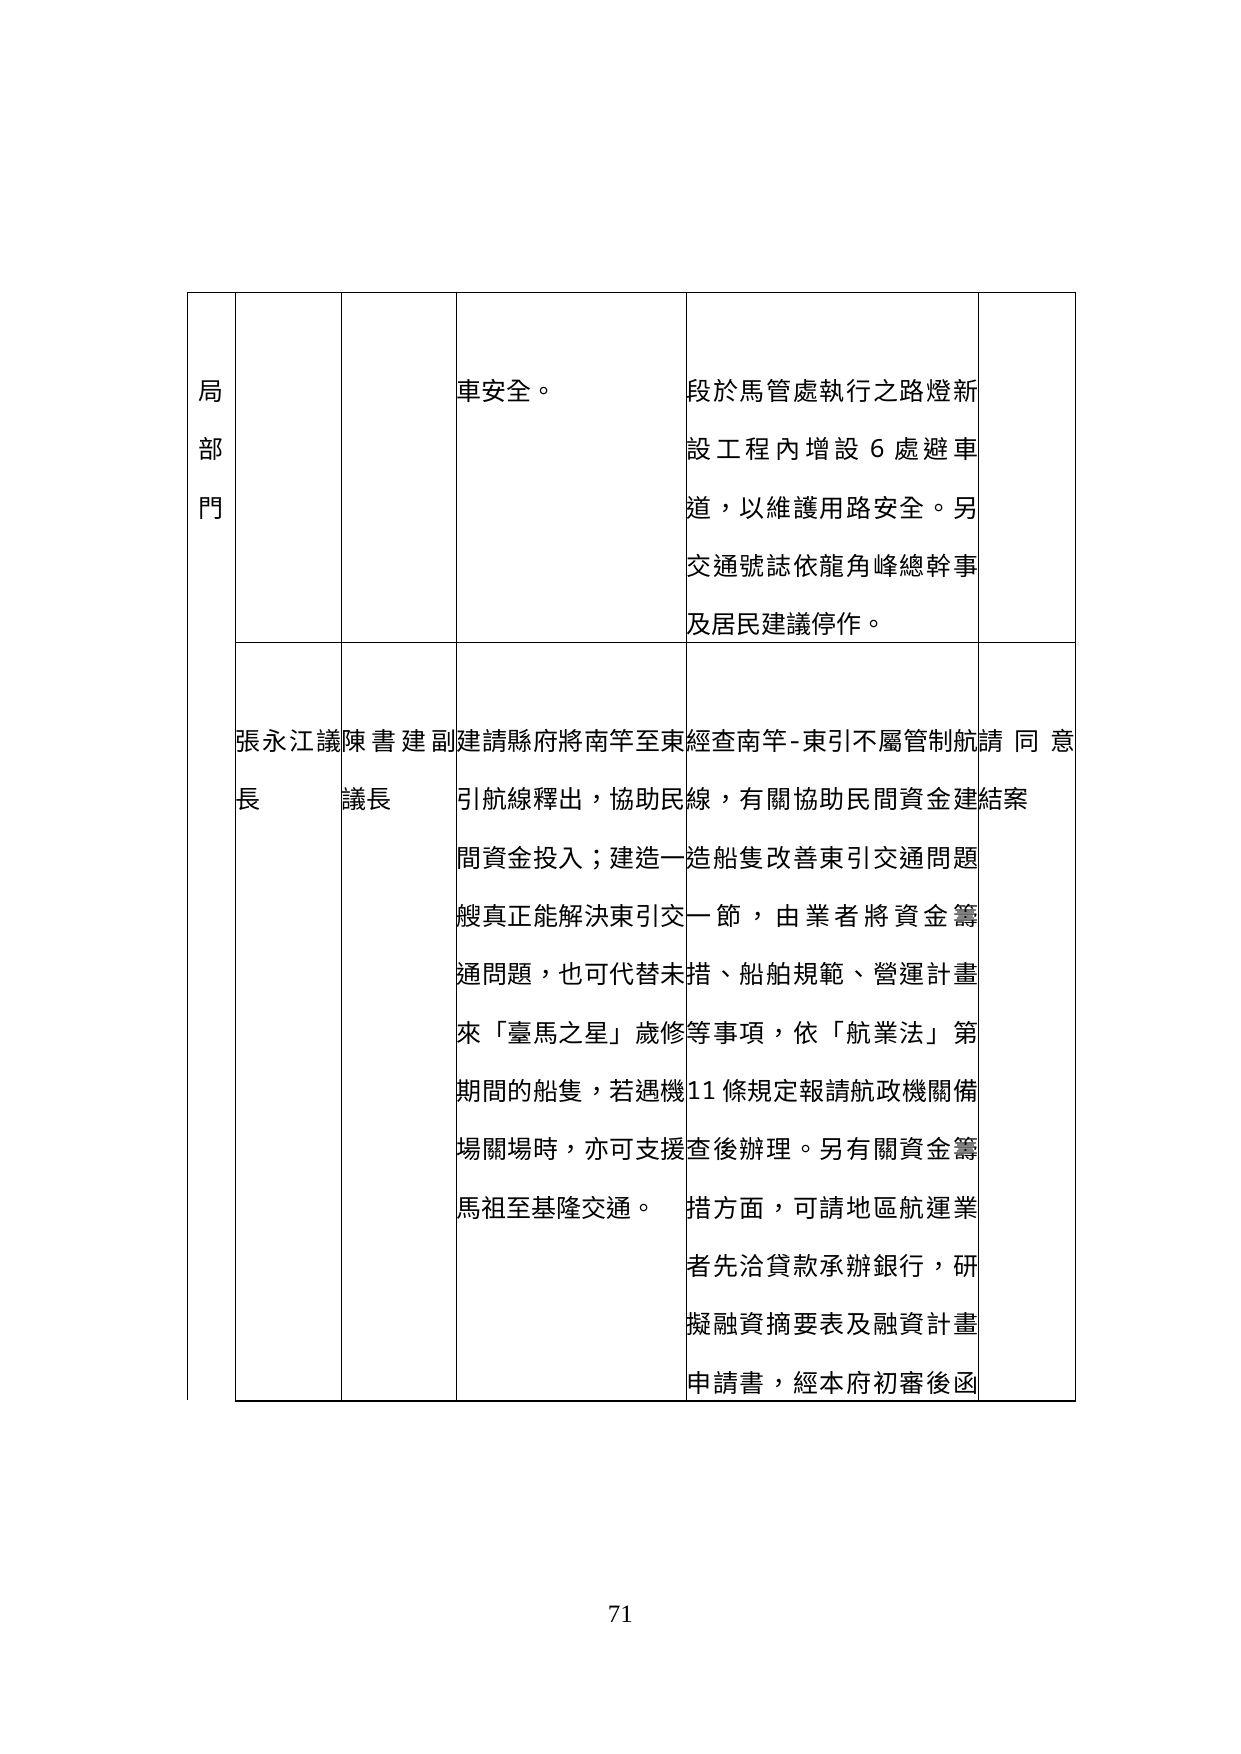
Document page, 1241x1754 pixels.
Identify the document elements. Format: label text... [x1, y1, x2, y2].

table_cell [236, 293, 341, 642]
table_cell 經查南竿-東引不屬管制航線，有關協助民間資金建造船隻改善東引交通問題一節，由業者將資金籌措、船舶規範、營運計畫等事項，依「航業法」第11條規定報請航政機關備查後辦理。另有關資金籌措方面，可請地區航運業者先洽貸款承辦銀行，研擬融資摘要表及融資計畫申請書，經本府初審後函 [687, 643, 978, 1400]
table_cell 段於馬管處執行之路燈新設工程內增設6處避車道，以維護用路安全。另交通號誌依龍角峰總幹事及居民建議停作。 [687, 293, 978, 642]
table_cell 請同意結案 [979, 643, 1075, 1400]
table_cell [342, 293, 456, 642]
table_cell 局 部門 [188, 293, 235, 1400]
table_cell 建請縣府將南竿至東引航線釋出，協助民間資金投入；建造一艘真正能解決東引交通問題，也可代替未來「臺馬之星」歲修期間的船隻，若遇機場關場時，亦可支援馬祖至基隆交通。 [457, 643, 686, 1400]
table_cell 張永江議長 [236, 643, 341, 1400]
table_cell 陳書建副議長 [342, 643, 456, 1400]
table_cell [979, 293, 1075, 642]
table_cell 車安全。 [457, 293, 686, 642]
